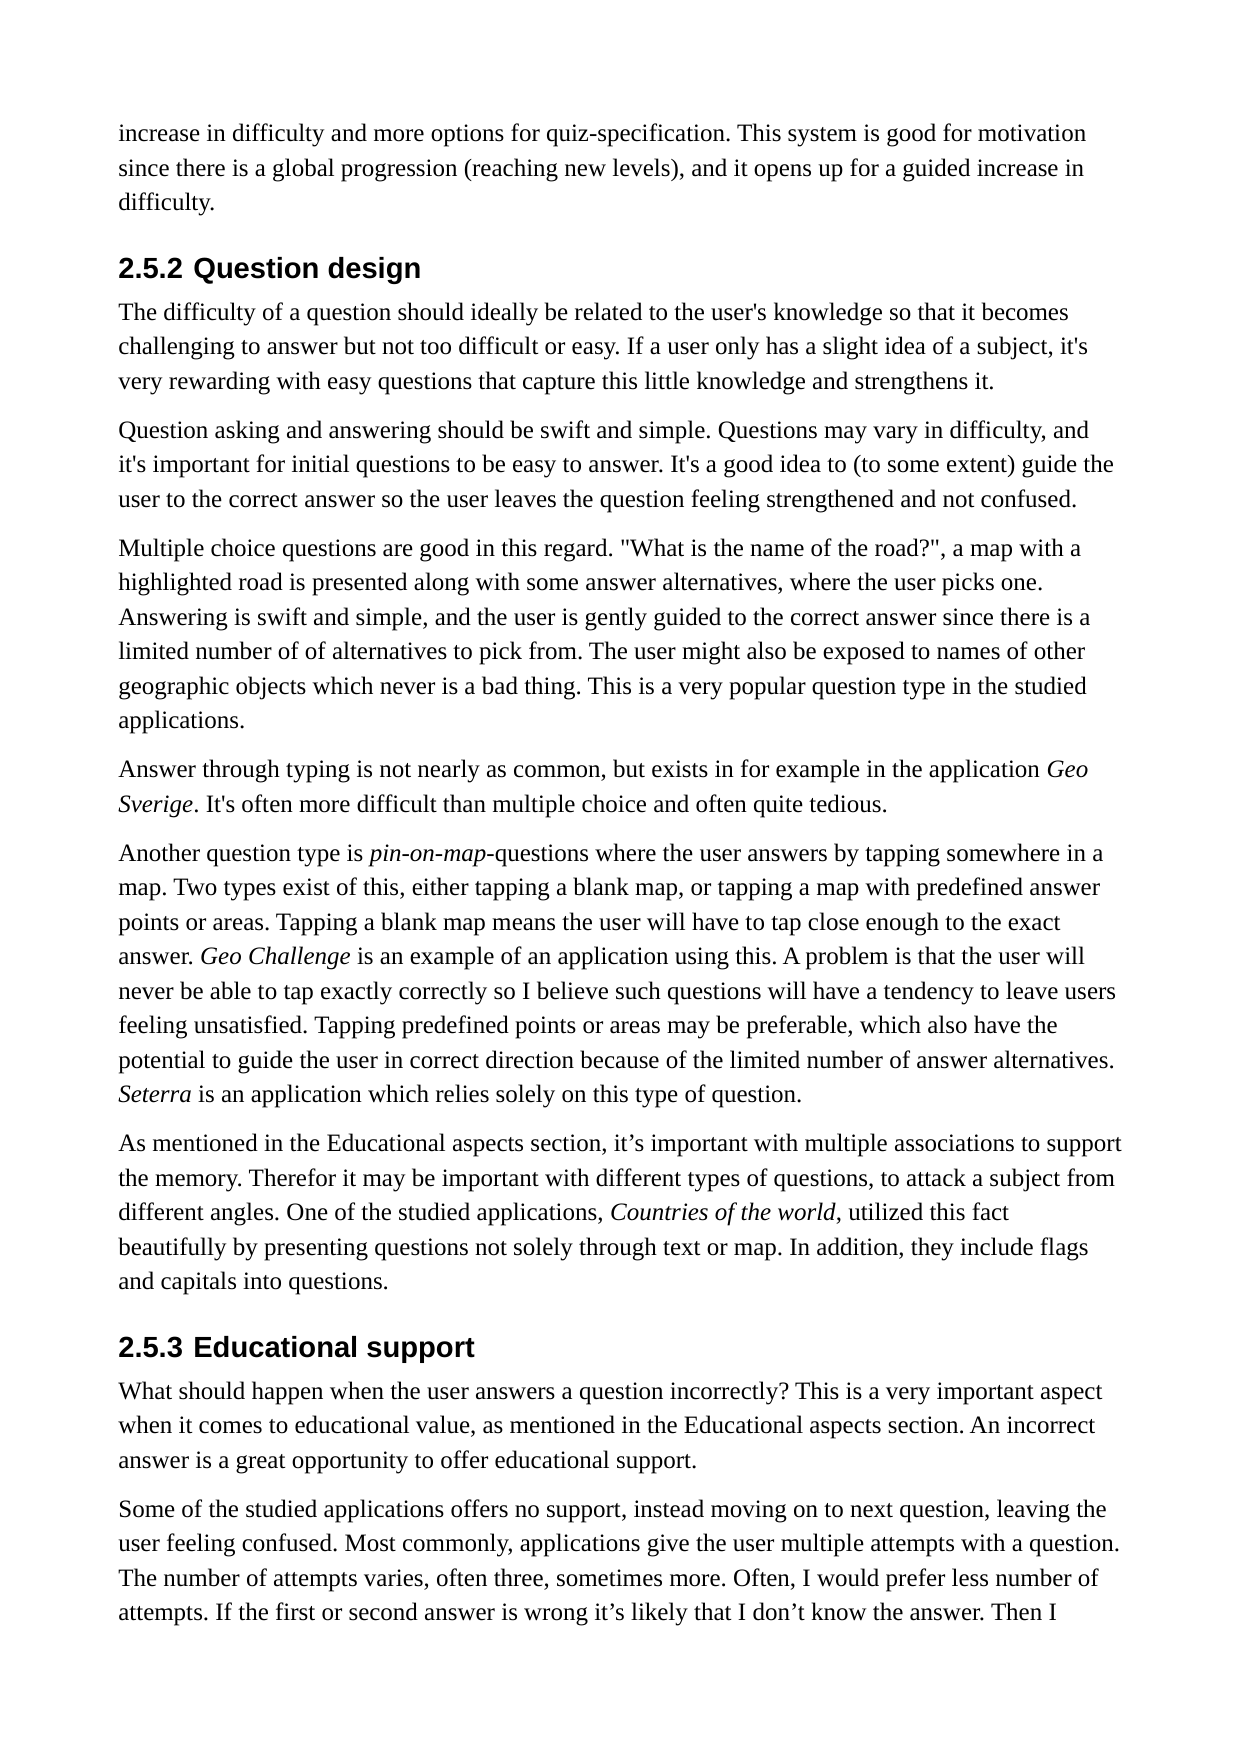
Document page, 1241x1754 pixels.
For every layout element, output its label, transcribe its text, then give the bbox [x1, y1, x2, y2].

text Some of the studied applications offers no support, instead moving on to next question, leaving the user feeling confused. Most commonly, applications give the user multiple attempts with a question. The number of attempts varies, often three, sometimes more. Often, I would prefer less number of attempts. If the first or second answer is wrong it’s likely that I don’t know the answer. Then I [118, 1494, 1122, 1626]
text Question asking and answering should be swift and simple. Questions may vary in difficulty, and it's important for initial questions to be easy to answer. It's a good idea to (to some extent) guide the user to the correct answer so the user leaves the question feeling strengthened and not confused. [118, 415, 1122, 512]
text Multiple choice questions are good in this regard. "What is the name of the road?", a map with a highlighted road is presented along with some answer alternatives, where the user picks one. Answering is swift and simple, and the user is gently guided to the correct answer since there is a limited number of of alternatives to pick from. The user might also be exposed to names of other geographic objects which never is a bad thing. This is a very popular question type in the studied applications. [118, 533, 1122, 734]
text As mentioned in the Educational aspects section, it’s important with multiple associations to support the memory. Therefor it may be important with different types of questions, to attack a subject from different angles. One of the studied applications, Countries of the world, utilized this fact beautifully by presenting questions not solely through text or map. In addition, they include flags and capitals into questions. [118, 1128, 1122, 1295]
text The difficulty of a question should ideally be related to the user's knowledge so that it becomes challenging to answer but not too difficult or easy. If a user only has a slight idea of a subject, it's very rewarding with easy questions that capture this little knowledge and strengthens it. [118, 297, 1122, 394]
text What should happen when the user answers a question incorrectly? This is a very important aspect when it comes to educational value, as mentioned in the Educational aspects section. An incorrect answer is a great opportunity to offer educational support. [118, 1376, 1122, 1473]
text Another question type is pin-on-map-questions where the user answers by tapping somewhere in a map. Two types exist of this, either tapping a blank map, or tapping a map with predefined answer points or areas. Tapping a blank map means the user will have to tap close enough to the exact answer. Geo Challenge is an example of an application using this. A problem is that the user will never be able to tap exactly correctly so I believe such questions will have a tendency to leave users feeling unsatisfied. Tapping predefined points or areas may be preferable, which also have the potential to guide the user in correct direction because of the limited number of answer alternatives. Seterra is an application which relies solely on this type of question. [118, 838, 1122, 1108]
subtitle Question design [118, 251, 1122, 284]
subtitle Educational support [118, 1330, 1122, 1363]
text increase in difficulty and more options for quiz-specification. This system is good for motivation since there is a global progression (reaching new levels), and it opens up for a guided increase in difficulty. [118, 118, 1122, 216]
text Answer through typing is not nearly as common, but exists in for example in the application Geo Sverige. It's often more difficult than multiple choice and often quite tedious. [118, 754, 1122, 817]
